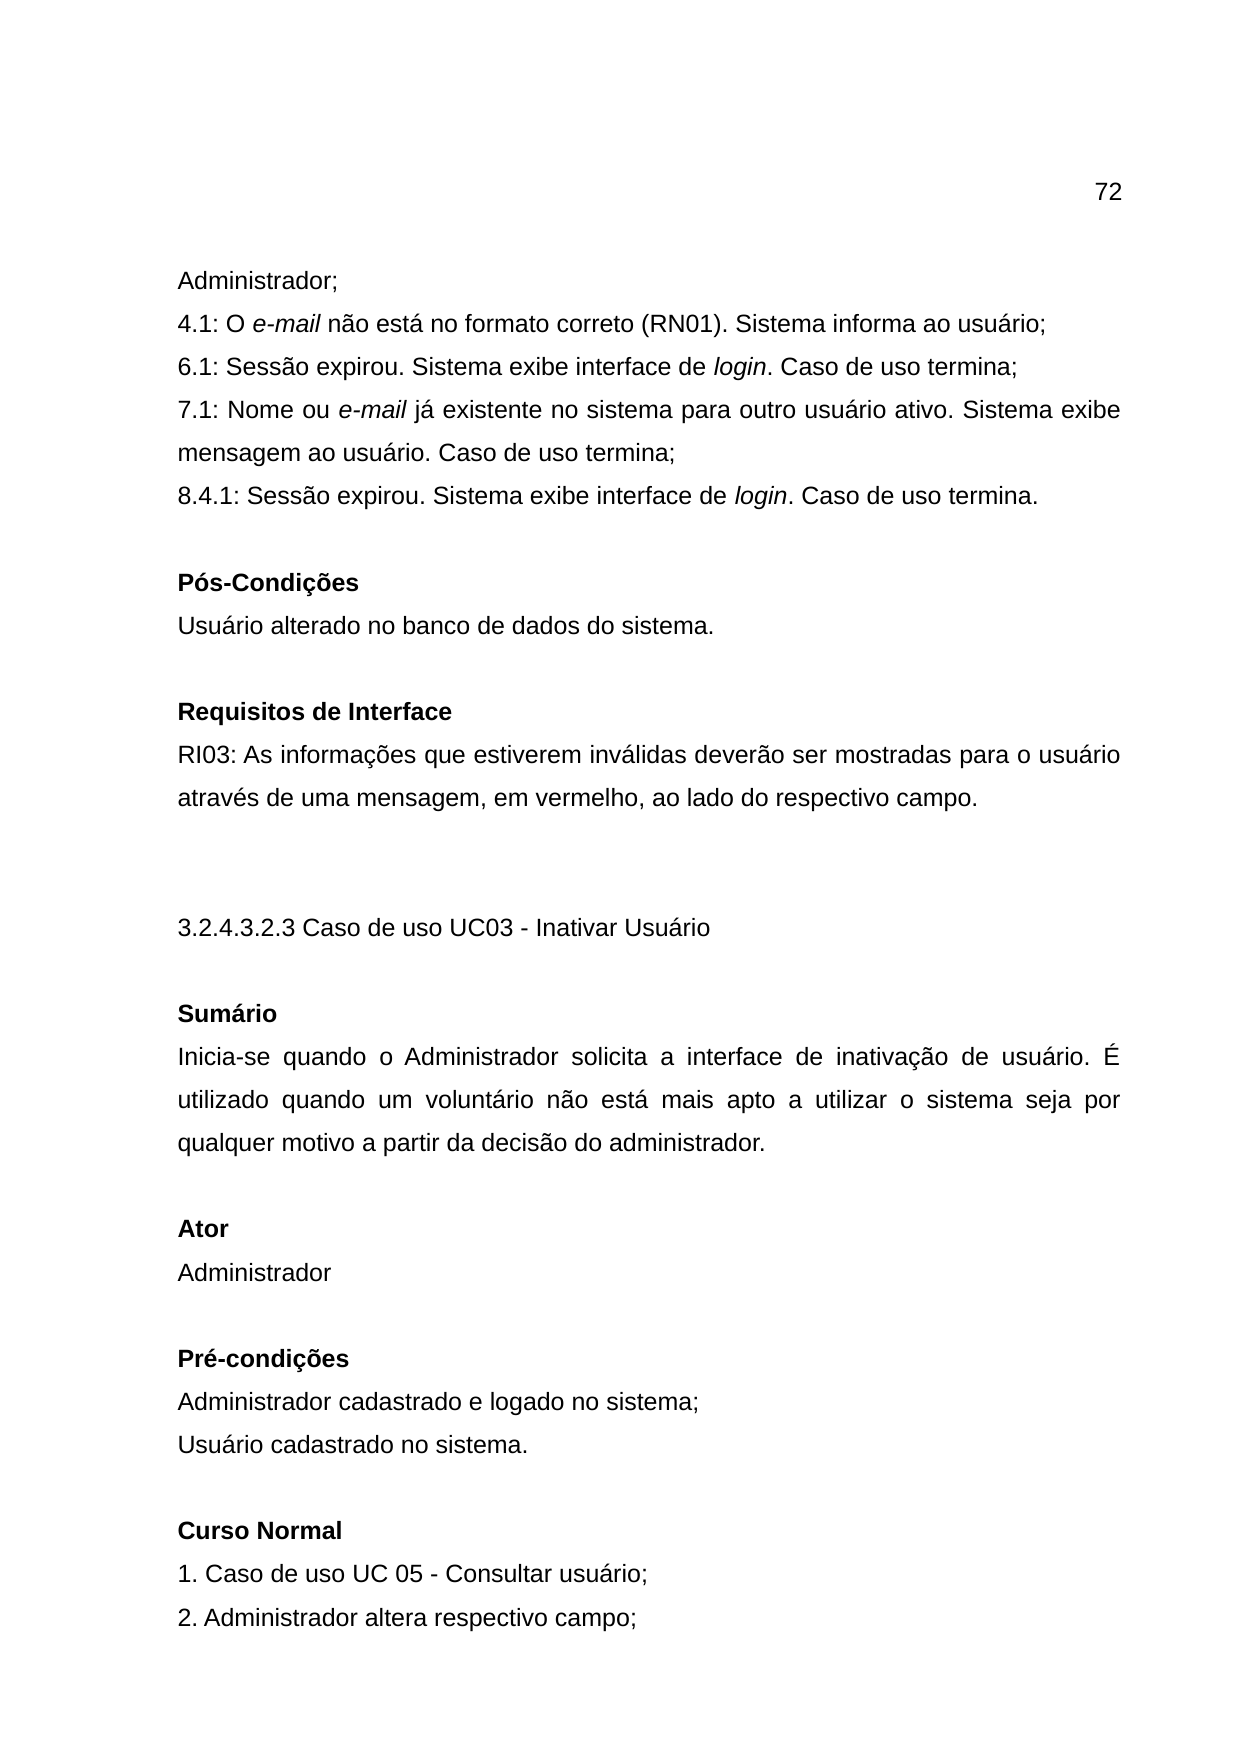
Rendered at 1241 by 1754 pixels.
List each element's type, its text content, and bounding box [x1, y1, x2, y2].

text Administrador [177, 1258, 1122, 1286]
text 4.1: O e-mail não está no formato correto (RN01). Sistema informa ao usuário; [177, 309, 1122, 338]
text 3.2.4.3.2.3 Caso de uso UC03 - Inativar Usuário [177, 913, 1122, 941]
text 8.4.1: Sessão expirou. Sistema exibe interface de login. Caso de uso termina. [177, 481, 1122, 510]
text Usuário cadastrado no sistema. [177, 1430, 1122, 1459]
text Administrador; [177, 266, 1122, 294]
text Inicia-se quando o Administrador solicita a interface de inativação de usuário. É utilizado quando um voluntário não está mais apto a utilizar o sistema seja por qualquer motivo a partir da decisão do administrador. [177, 1042, 1122, 1157]
text 2. Administrador altera respectivo campo; [177, 1603, 1122, 1631]
text Curso Normal [177, 1516, 1122, 1545]
text RI03: As informações que estiverem inválidas deverão ser mostradas para o usuário através de uma mensagem, em vermelho, ao lado do respectivo campo. [177, 740, 1122, 812]
text Requisitos de Interface [177, 697, 1122, 726]
text 6.1: Sessão expirou. Sistema exibe interface de login. Caso de uso termina; [177, 352, 1122, 381]
text Usuário alterado no banco de dados do sistema. [177, 611, 1122, 639]
text Administrador cadastrado e logado no sistema; [177, 1387, 1122, 1416]
text Ator [177, 1214, 1122, 1243]
text Pós-Condições [177, 568, 1122, 596]
text Sumário [177, 999, 1122, 1028]
text 7.1: Nome ou e-mail já existente no sistema para outro usuário ativo. Sistema exibe mensagem ao usuário. Caso de uso termina; [177, 395, 1122, 467]
text Pré-condições [177, 1344, 1122, 1373]
text 1. Caso de uso UC 05 - Consultar usuário; [177, 1559, 1122, 1588]
